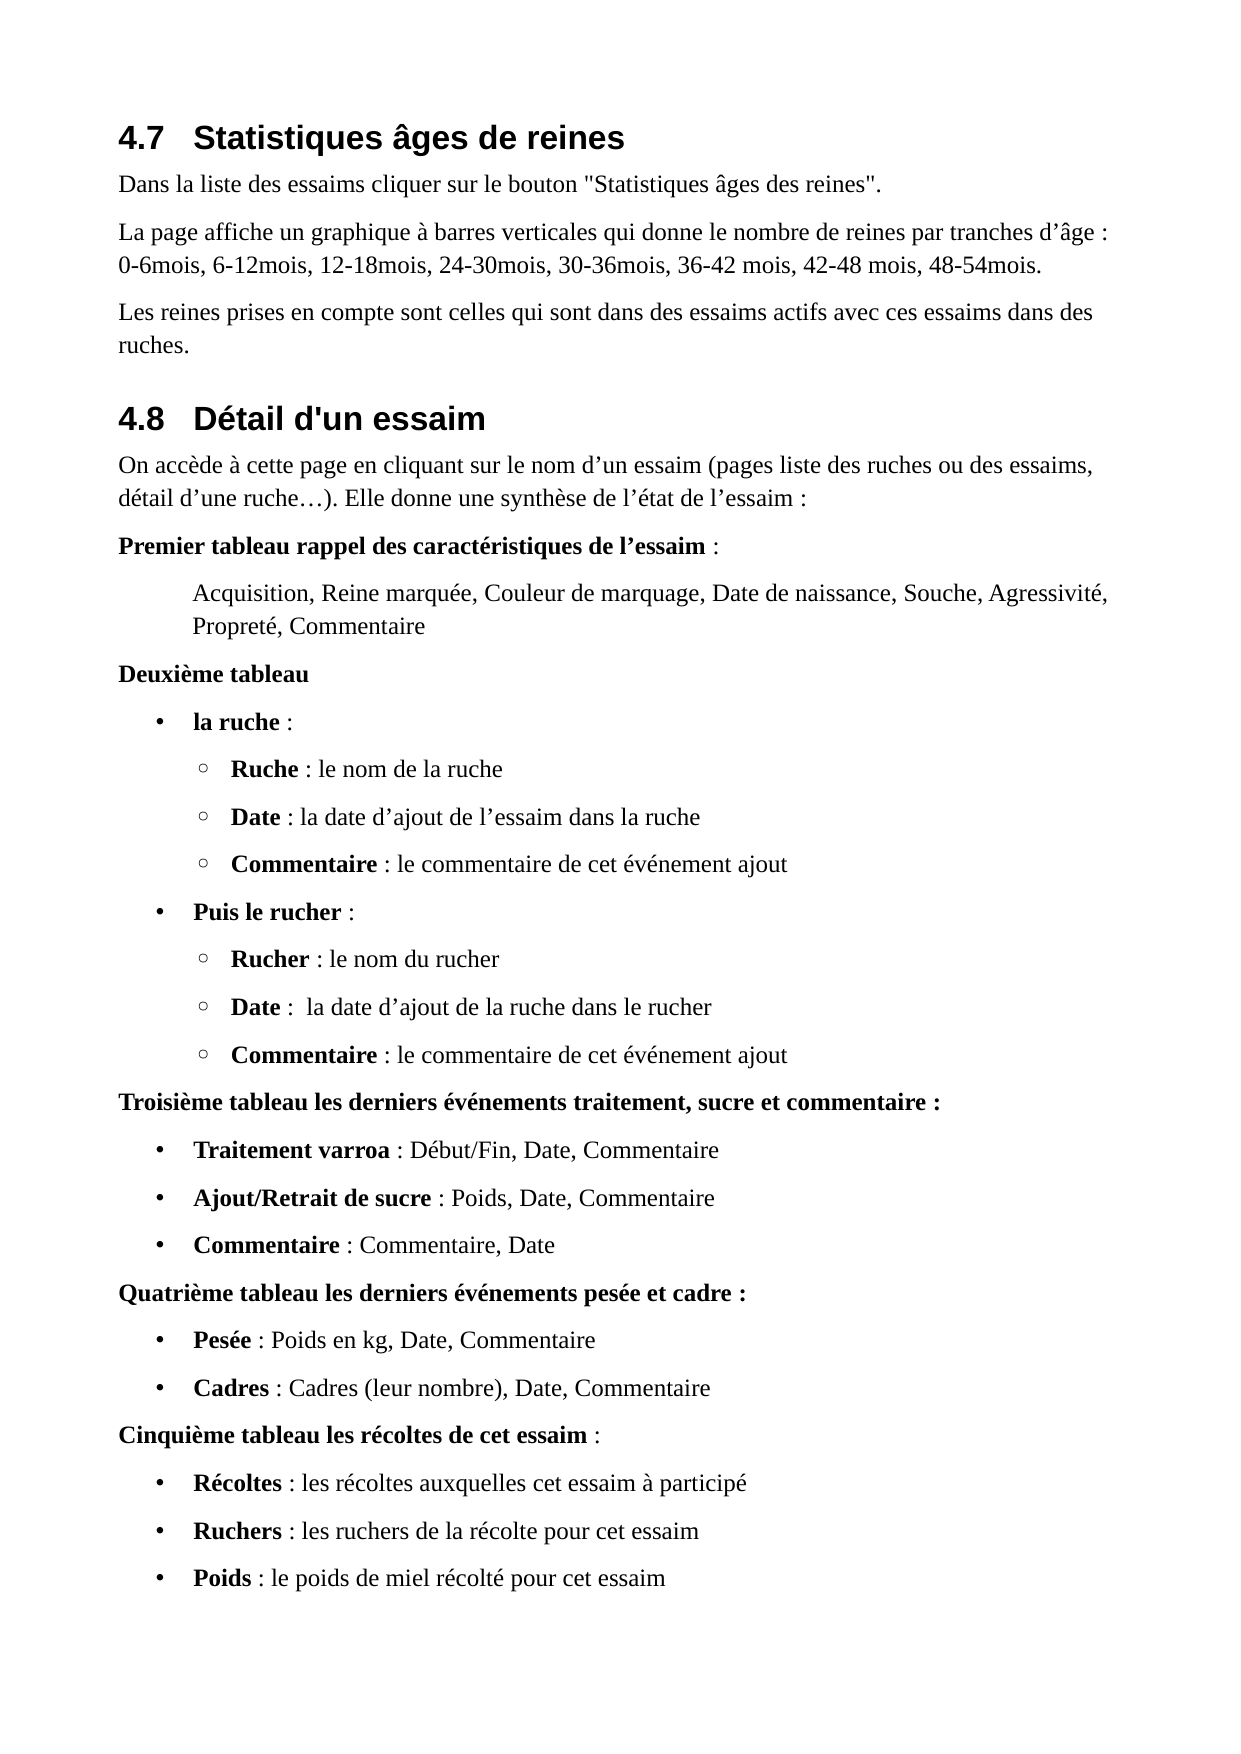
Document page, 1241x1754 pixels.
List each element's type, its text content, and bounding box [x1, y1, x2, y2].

list Pesée : Poids en kg, Date, Commentaire [156, 1325, 1122, 1354]
text Les reines prises en compte sont celles qui sont dans des essaims actifs avec ces essaims dans des ruches. [118, 297, 1122, 359]
text On accède à cette page en cliquant sur le nom d’un essaim (pages liste des ruches ou des essaims, détail d’une ruche…). Elle donne une synthèse de l’état de l’essaim : [118, 450, 1122, 512]
list Commentaire : le commentaire de cet événement ajout [193, 1040, 1122, 1068]
text Quatrième tableau les derniers événements pesée et cadre : [118, 1278, 1122, 1307]
text La page affiche un graphique à barres verticales qui donne le nombre de reines par tranches d’âge : 0-6mois, 6-12mois, 12-18mois, 24-30mois, 30-36mois, 36-42 mois, 42-48 mois, 48-54mois. [118, 217, 1122, 279]
list Traitement varroa : Début/Fin, Date, Commentaire [156, 1135, 1122, 1164]
list Commentaire : le commentaire de cet événement ajout [193, 849, 1122, 878]
subtitle Détail d'un essaim [118, 399, 1122, 438]
list Cadres : Cadres (leur nombre), Date, Commentaire [156, 1373, 1122, 1402]
list Date : la date d’ajout de l’essaim dans la ruche [193, 802, 1122, 831]
list Poids : le poids de miel récolté pour cet essaim [156, 1563, 1122, 1592]
list Date : la date d’ajout de la ruche dans le rucher [193, 992, 1122, 1021]
list Rucher : le nom du rucher [193, 944, 1122, 973]
list Puis le rucher : [156, 897, 1122, 926]
list Ruchers : les ruchers de la récolte pour cet essaim [156, 1516, 1122, 1544]
list la ruche : [156, 707, 1122, 735]
text Dans la liste des essaims cliquer sur le bouton "Statistiques âges des reines". [118, 169, 1122, 198]
list Ruche : le nom de la ruche [193, 754, 1122, 783]
text Troisième tableau les derniers événements traitement, sucre et commentaire : [118, 1087, 1122, 1116]
text Premier tableau rappel des caractéristiques de l’essaim : [118, 531, 1122, 559]
list Ajout/Retrait de sucre : Poids, Date, Commentaire [156, 1183, 1122, 1211]
text Deuxième tableau [118, 659, 1122, 688]
subtitle Statistiques âges de reines [118, 118, 1122, 157]
text Cinquième tableau les récoltes de cet essaim : [118, 1421, 1122, 1449]
text Acquisition, Reine marquée, Couleur de marquage, Date de naissance, Souche, Agressivité, Propreté, Commentaire [192, 578, 1122, 640]
list Récoltes : les récoltes auxquelles cet essaim à participé [156, 1468, 1122, 1497]
list Commentaire : Commentaire, Date [156, 1230, 1122, 1259]
